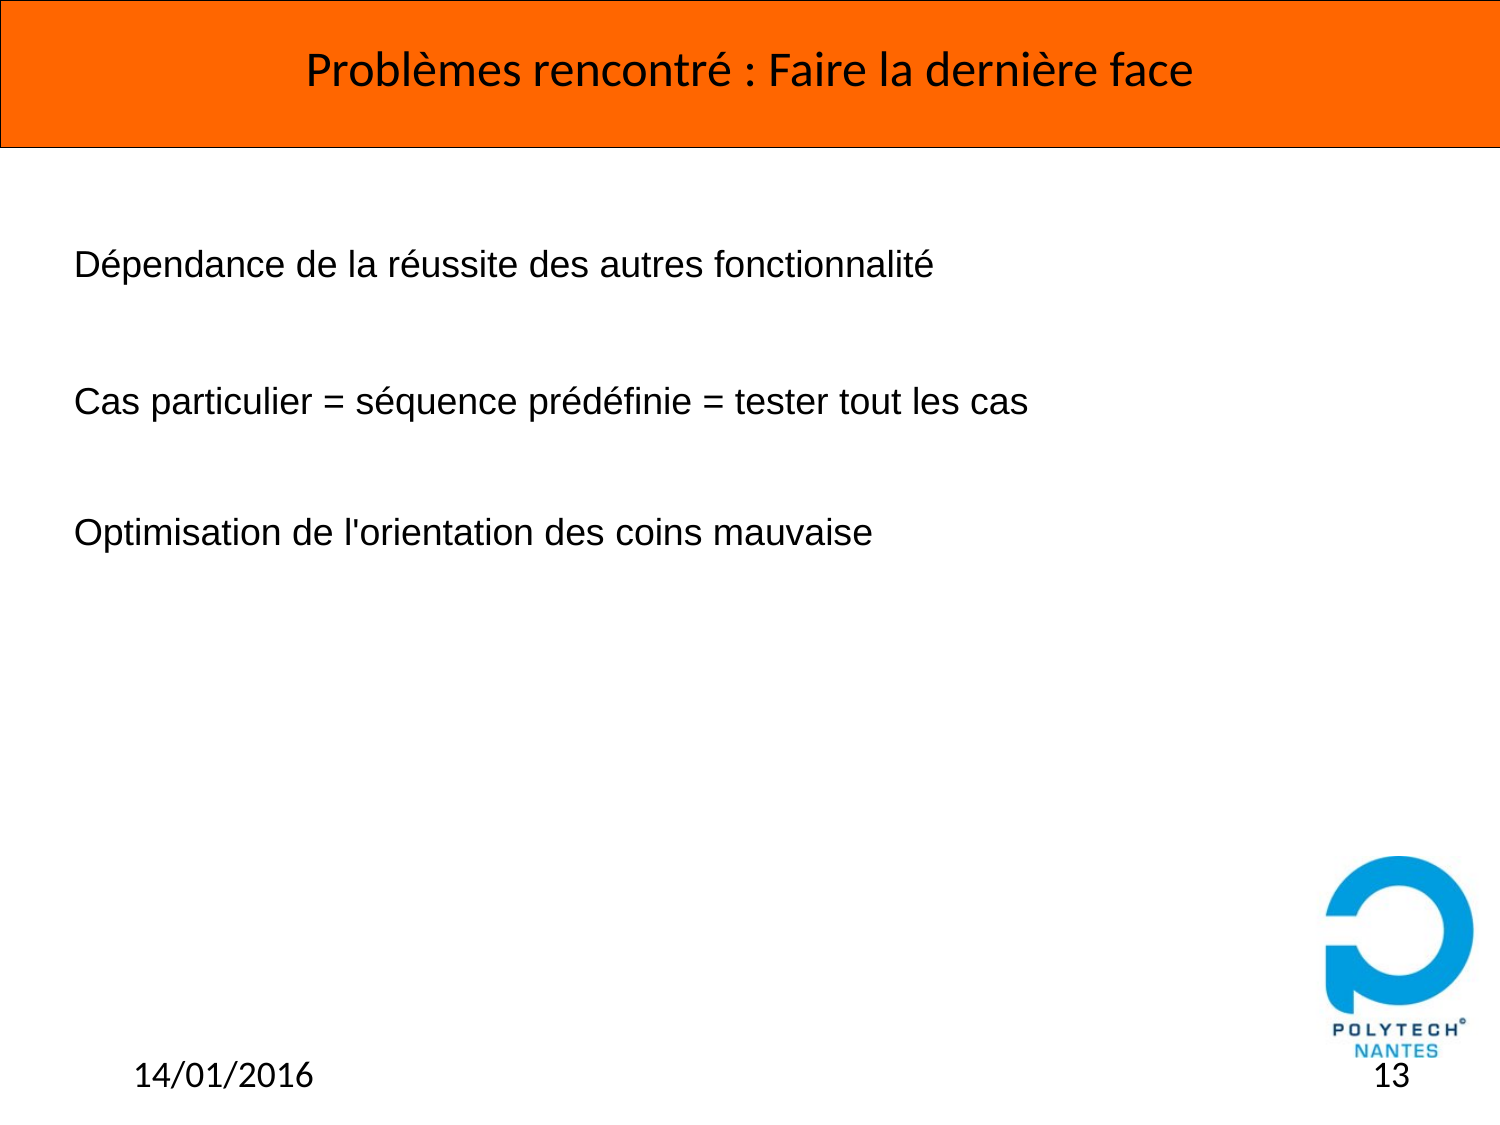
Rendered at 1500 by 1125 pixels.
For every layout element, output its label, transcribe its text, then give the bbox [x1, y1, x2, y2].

title Problèmes rencontré : Faire la dernière face [0, 0, 1500, 148]
picture [1299, 856, 1500, 1058]
text_box Optimisation de l'orientation des coins mauvaise [59, 504, 1123, 562]
text_box Cas particulier = séquence prédéfinie = tester tout les cas [59, 373, 1241, 473]
text_box Dépendance de la réussite des autres fonctionnalité [59, 236, 1418, 294]
